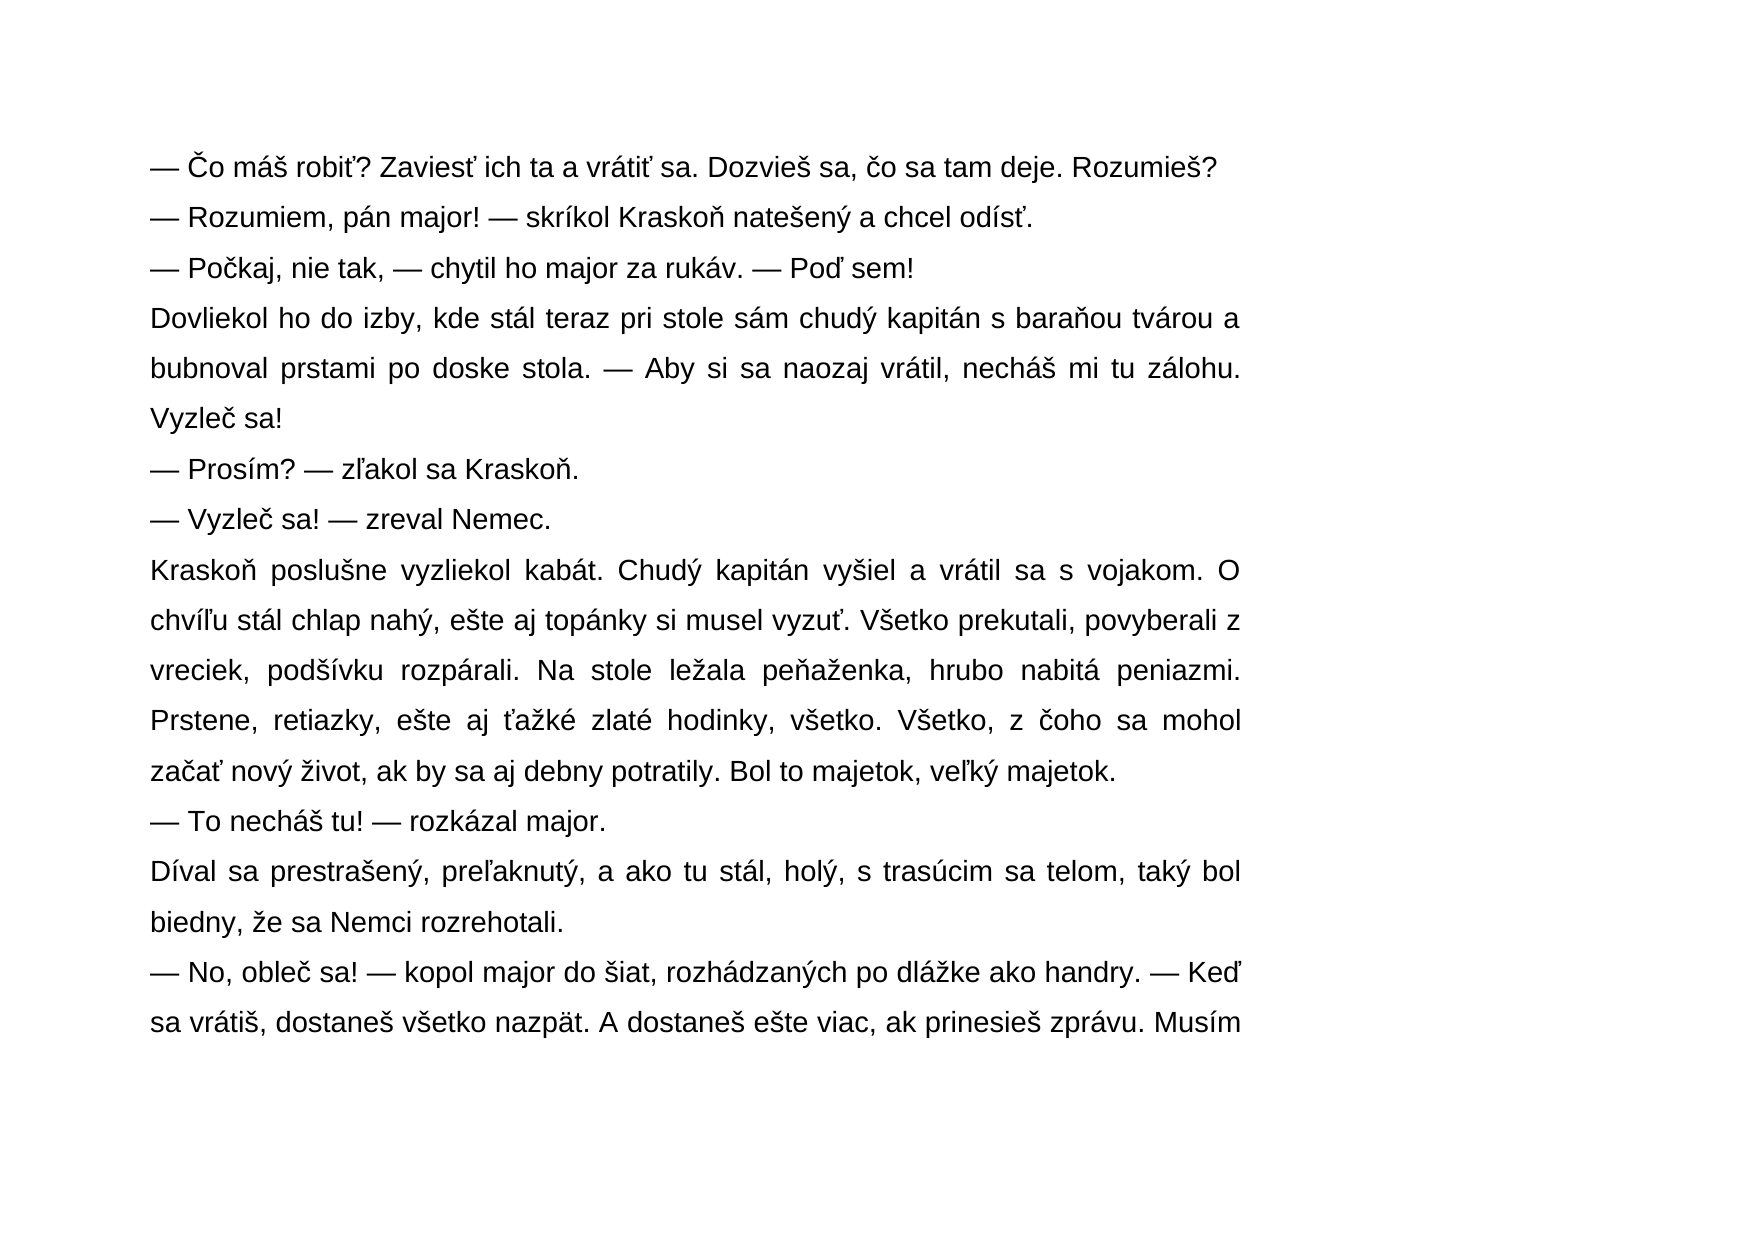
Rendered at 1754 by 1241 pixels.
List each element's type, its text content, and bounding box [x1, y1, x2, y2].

text — Počkaj, nie tak, — chytil ho major za rukáv. — Poď sem! [150, 251, 1243, 284]
text — To necháš tu! — rozkázal major. [150, 804, 1243, 838]
text — Vyzleč sa! — zreval Nemec. [150, 502, 1243, 536]
text Dovliekol ho do izby, kde stál teraz pri stole sám chudý kapitán s baraňou tvárou a bubnoval prstami po doske stola. — Aby si sa naozaj vrátil, necháš mi tu zálohu. Vyzleč sa! [150, 301, 1243, 435]
text — Prosím? — zľakol sa Kraskoň. [150, 452, 1243, 485]
text — No, obleč sa! — kopol major do šiat, rozhádzaných po dlážke ako handry. — Keď sa vrátiš, dostaneš všetko nazpät. A dostaneš ešte viac, ak prinesieš zprávu. Musím [150, 955, 1243, 1039]
text — Čo máš robiť? Zaviesť ich ta a vrátiť sa. Dozvieš sa, čo sa tam deje. Rozumieš? [150, 150, 1243, 183]
text Kraskoň poslušne vyzliekol kabát. Chudý kapitán vyšiel a vrátil sa s vojakom. O chvíľu stál chlap nahý, ešte aj topánky si musel vyzuť. Všetko prekutali, povyberali z vreciek, podšívku rozpárali. Na stole ležala peňaženka, hrubo nabitá peniazmi. Prstene, retiazky, ešte aj ťažké zlaté hodinky, všetko. Všetko, z čoho sa mohol začať nový život, ak by sa aj debny potratily. Bol to majetok, veľký majetok. [150, 552, 1243, 787]
text — Rozumiem, pán major! — skríkol Kraskoň natešený a chcel odísť. [150, 200, 1243, 234]
text Díval sa prestrašený, preľaknutý, a ako tu stál, holý, s trasúcim sa telom, taký bol biedny, že sa Nemci rozrehotali. [150, 854, 1243, 938]
